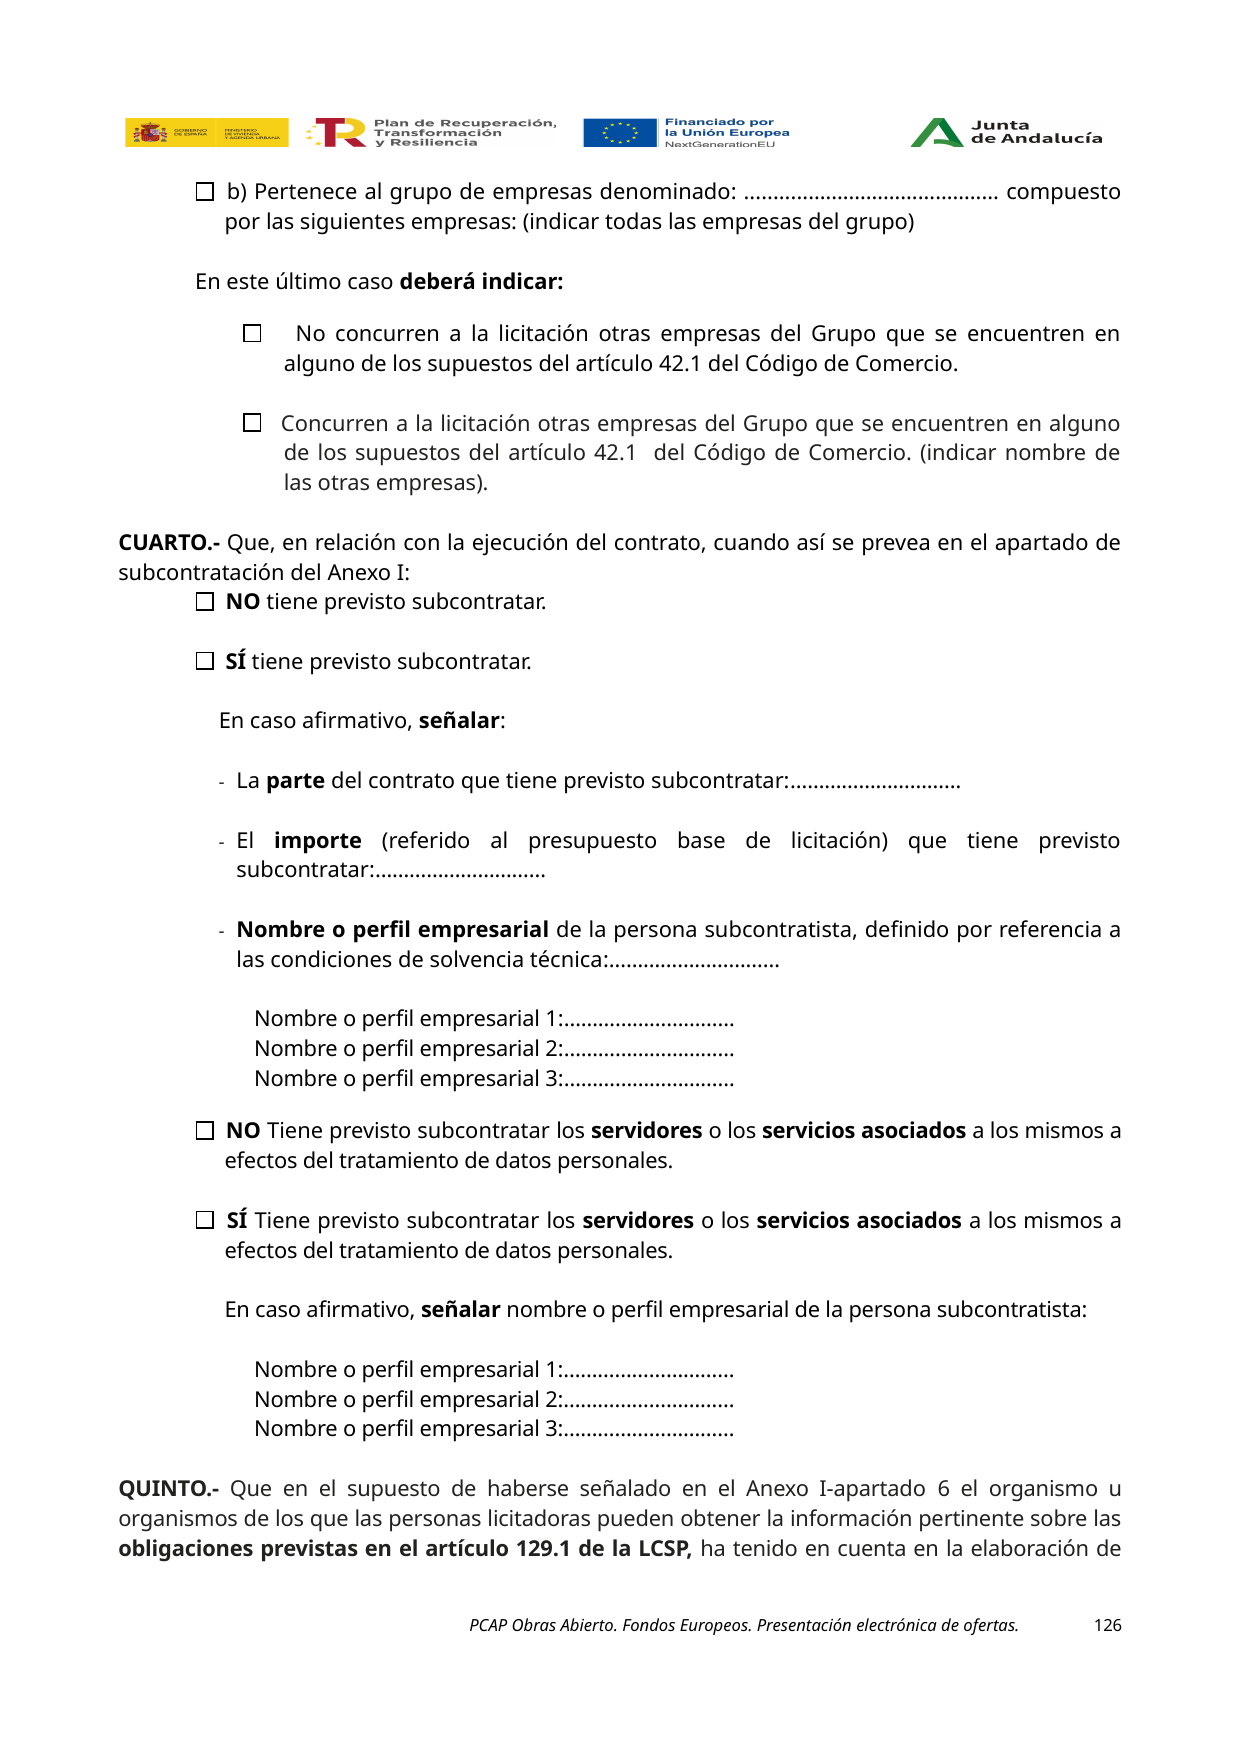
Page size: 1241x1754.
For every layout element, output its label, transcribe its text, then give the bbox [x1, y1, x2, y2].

text NO Tiene previsto subcontratar los servidores o los servicios asociados a los mismos a efectos del tratamiento de datos personales. [195, 1116, 1122, 1175]
picture [582, 118, 793, 147]
text CUARTO.- Que, en relación con la ejecución del contrato, cuando así se prevea en el apartado de subcontratación del Anexo I: [118, 527, 1122, 586]
text En caso afirmativo, señalar nombre o perfil empresarial de la persona subcontratista: [224, 1294, 1122, 1324]
picture [910, 118, 1104, 147]
text No concurren a la licitación otras empresas del Grupo que se encuentren en alguno de los supuestos del artículo 42.1 del Código de Comercio. [242, 318, 1122, 378]
text Concurren a la licitación otras empresas del Grupo que se encuentren en alguno de los supuestos del artículo 42.1 del Código de Comercio. (indicar nombre de las otras empresas). [242, 408, 1122, 497]
text Nombre o perfil empresarial 3:………………………… [236, 1413, 1122, 1443]
list Nombre o perfil empresarial de la persona subcontratista, definido por referencia a las condiciones de solvencia técnica:………………………… [218, 914, 1122, 974]
text QUINTO.- Que en el supuesto de haberse señalado en el Anexo I-apartado 6 el organismo u organismos de los que las personas licitadoras pueden obtener la información pertinente sobre las obligaciones previstas en el artículo 129.1 de la LCSP, ha tenido en cuenta en la elaboración de [118, 1473, 1122, 1562]
text Nombre o perfil empresarial 2:………………………… [236, 1033, 1122, 1063]
text Nombre o perfil empresarial 1:………………………… [236, 1003, 1122, 1033]
text Nombre o perfil empresarial 3:………………………… [236, 1063, 1122, 1093]
picture [305, 118, 557, 147]
text Nombre o perfil empresarial 2:………………………… [236, 1384, 1122, 1413]
text En este último caso deberá indicar: [118, 266, 1122, 296]
picture [125, 118, 289, 147]
list La parte del contrato que tiene previsto subcontratar:………………………… [218, 765, 1122, 795]
text NO tiene previsto subcontratar. [195, 586, 1122, 616]
text b) Pertenece al grupo de empresas denominado: ............………………………..... compuesto por las siguientes empresas: (indicar todas las empresas del grupo) [195, 176, 1122, 236]
text SÍ tiene previsto subcontratar. [195, 646, 1122, 676]
text Nombre o perfil empresarial 1:………………………… [236, 1354, 1122, 1384]
list El importe (referido al presupuesto base de licitación) que tiene previsto subcontratar:………………………… [218, 825, 1122, 884]
text En caso afirmativo, señalar: [159, 706, 1122, 735]
text SÍ Tiene previsto subcontratar los servidores o los servicios asociados a los mismos a efectos del tratamiento de datos personales. [195, 1205, 1122, 1264]
